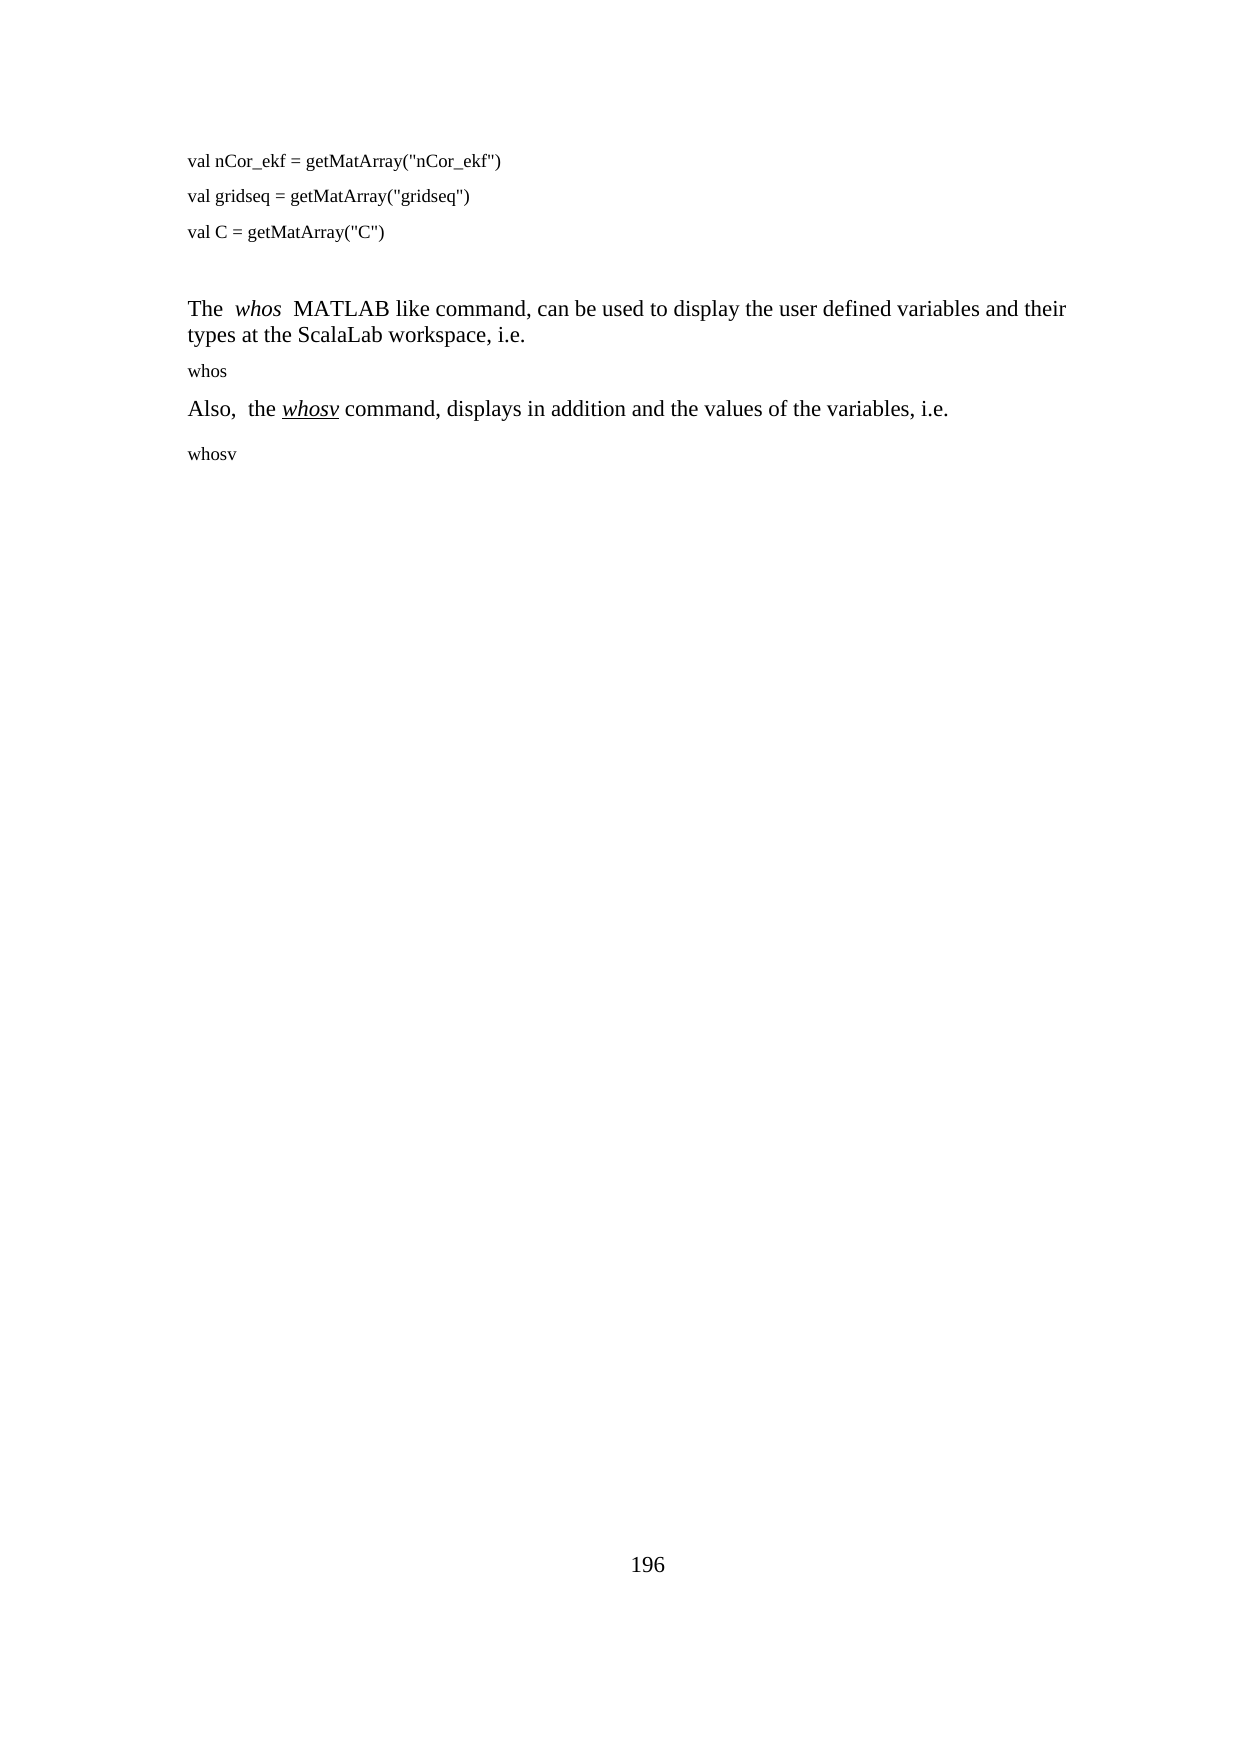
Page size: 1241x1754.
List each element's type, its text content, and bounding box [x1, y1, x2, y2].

text val gridseq = getMatArray("gridseq") [187, 185, 1108, 207]
text val nCor_ekf = getMatArray("nCor_ekf") [187, 150, 1108, 172]
text The whos MATLAB like command, can be used to display the user defined variables and their types at the ScalaLab workspace, i.e. [187, 295, 1108, 347]
text val C = getMatArray("C") [187, 221, 1108, 242]
text whosv [187, 443, 1108, 465]
text whos [187, 360, 1108, 382]
text Also, the whosv command, displays in addition and the values of the variables, i.e. [187, 395, 1108, 422]
